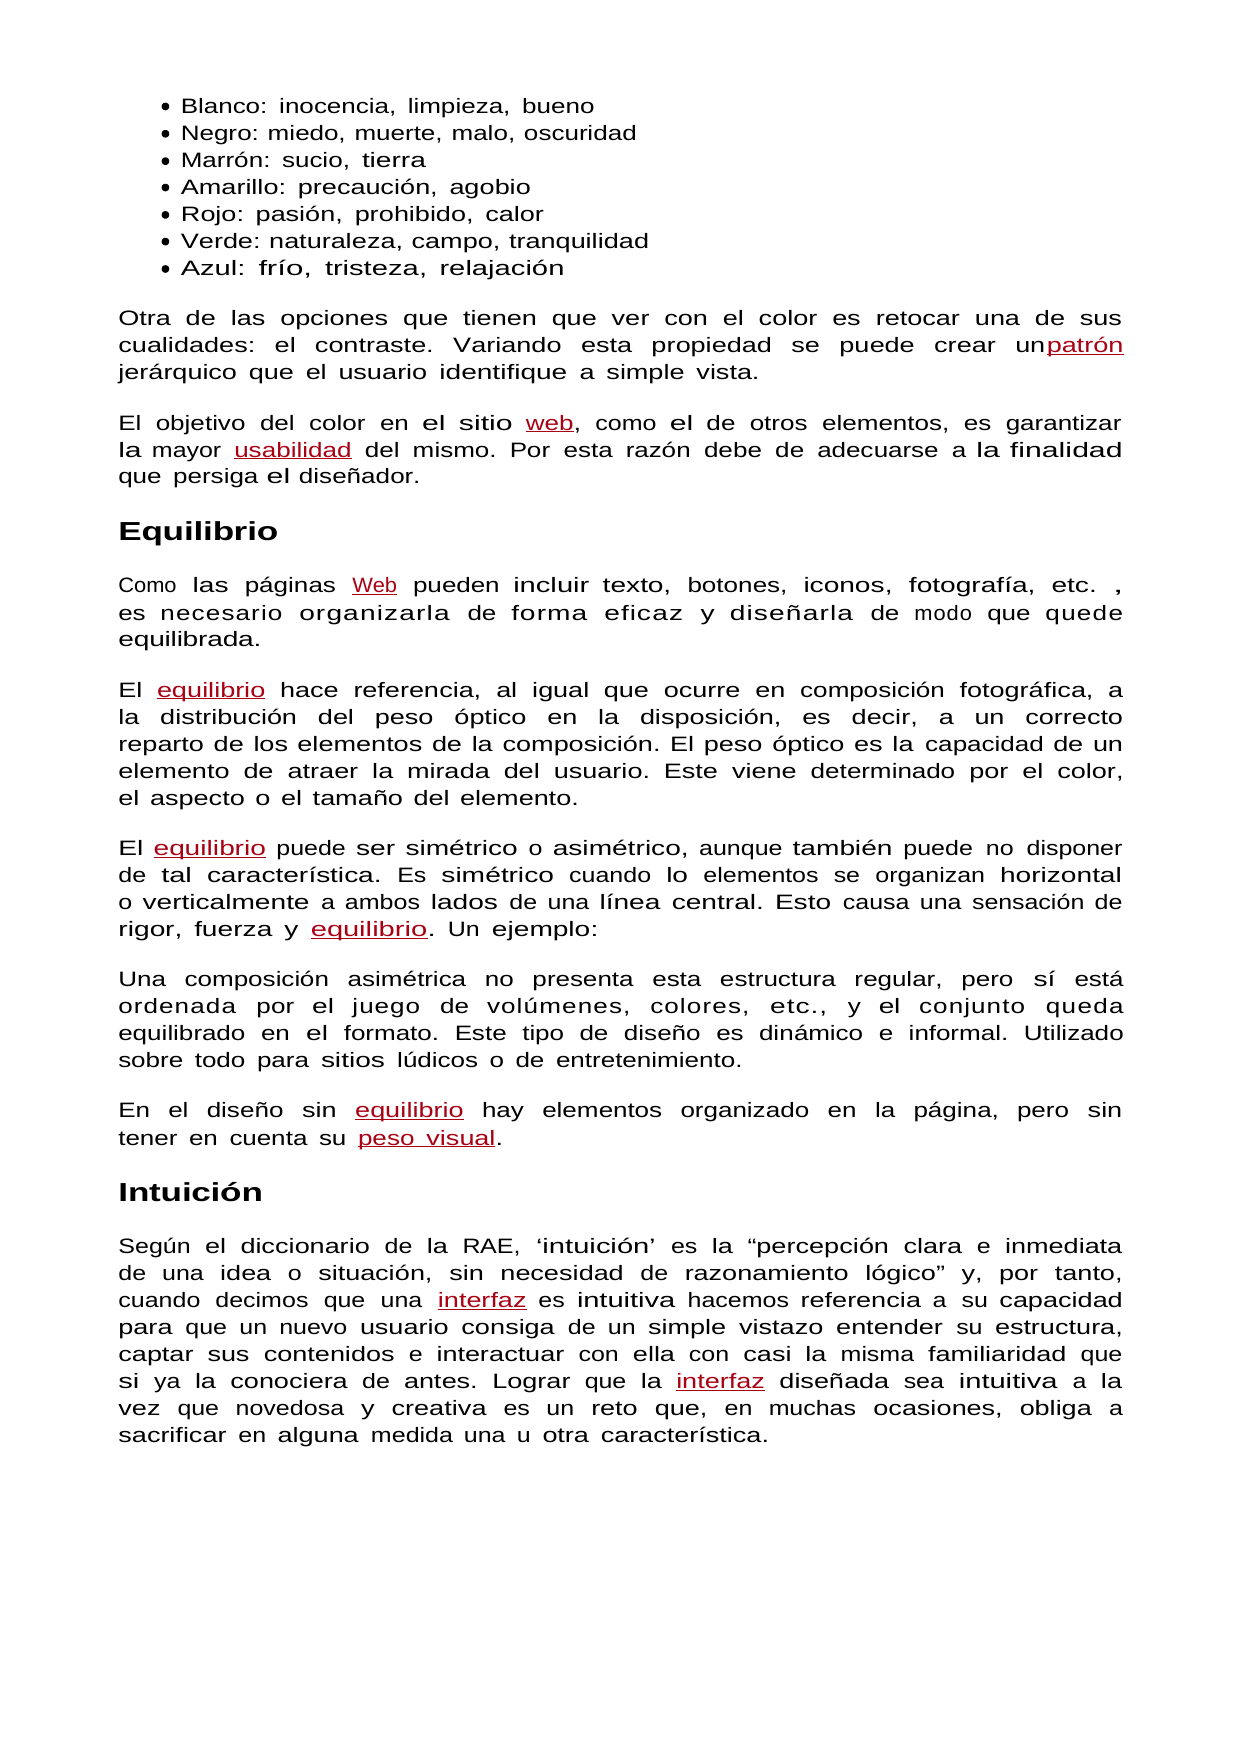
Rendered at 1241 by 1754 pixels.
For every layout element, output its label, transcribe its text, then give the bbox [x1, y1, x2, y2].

text Blanco: inocencia, limpieza, bueno Negro: miedo, muerte, malo, oscuridad Marrón: sucio, tierra [181, 94, 641, 172]
subtitle Equilibrio [118, 516, 1138, 546]
text El equilibrio puede ser simétrico o asimétrico, aunque también puede no disponer de tal característica. Es simétrico cuando lo elementos se organizan horizontal o verticalmente a ambos lados de una línea central. Esto causa una sensación de rigor, fuerza y equilibrio. Un ejemplo: [118, 836, 1122, 941]
text El objetivo del color en el sitio web, como el de otros elementos, es garantizar la mayor usabilidad del mismo. Por esta razón debe de adecuarse a la finalidad que persiga el diseñador. [118, 410, 1122, 488]
text Una composición asimétrica no presenta esta estructura regular, pero sí está ordenada por el juego de volúmenes, colores, etc., y el conjunto queda equilibrado en el formato. Este tipo de diseño es dinámico e informal. Utilizado sobre todo para sitios lúdicos o de entretenimiento. [118, 967, 1124, 1072]
text El equilibrio hace referencia, al igual que ocurre en composición fotográfica, a la distribución del peso óptico en la disposición, es decir, a un correcto reparto de los elementos de la composición. El peso óptico es la capacidad de un elemento de atraer la mirada del usuario. Este viene determinado por el color, el aspecto o el tamaño del elemento. [118, 677, 1123, 809]
text Como las páginas Web pueden incluir texto, botones, iconos, fotografía, etc. , es necesario organizarla de forma eficaz y diseñarla de modo que quede equilibrada. [118, 573, 1124, 651]
text En el diseño sin equilibrio hay elementos organizado en la página, pero sin tener en cuenta su peso visual. [118, 1098, 1123, 1149]
text Amarillo: precaución, agobio Rojo: pasión, prohibido, calor [181, 175, 584, 226]
text Según el diccionario de la RAE, ‘intuición’ es la “percepción clara e inmediata de una idea o situación, sin necesidad de razonamiento lógico” y, por tanto, cuando decimos que una interfaz es intuitiva hacemos referencia a su capacidad para que un nuevo usuario consiga de un simple vistazo entender su estructura, captar sus contenidos e interactuar con ella con casi la misma familiaridad que si ya la conociera de antes. Lograr que la interfaz diseñada sea intuitiva a la vez que novedosa y creativa es un reto que, en muchas ocasiones, obliga a sacrificar en alguna medida una u otra característica. [118, 1234, 1123, 1447]
subtitle Intuición [118, 1177, 1138, 1207]
text Otra de las opciones que tienen que ver con el color es retocar una de sus cualidades: el contraste. Variando esta propiedad se puede crear unpatrón jerárquico que el usuario identifique a simple vista. [118, 306, 1123, 384]
text Verde: naturaleza, campo, tranquilidad Azul: frío, tristeza, relajación [181, 229, 703, 280]
